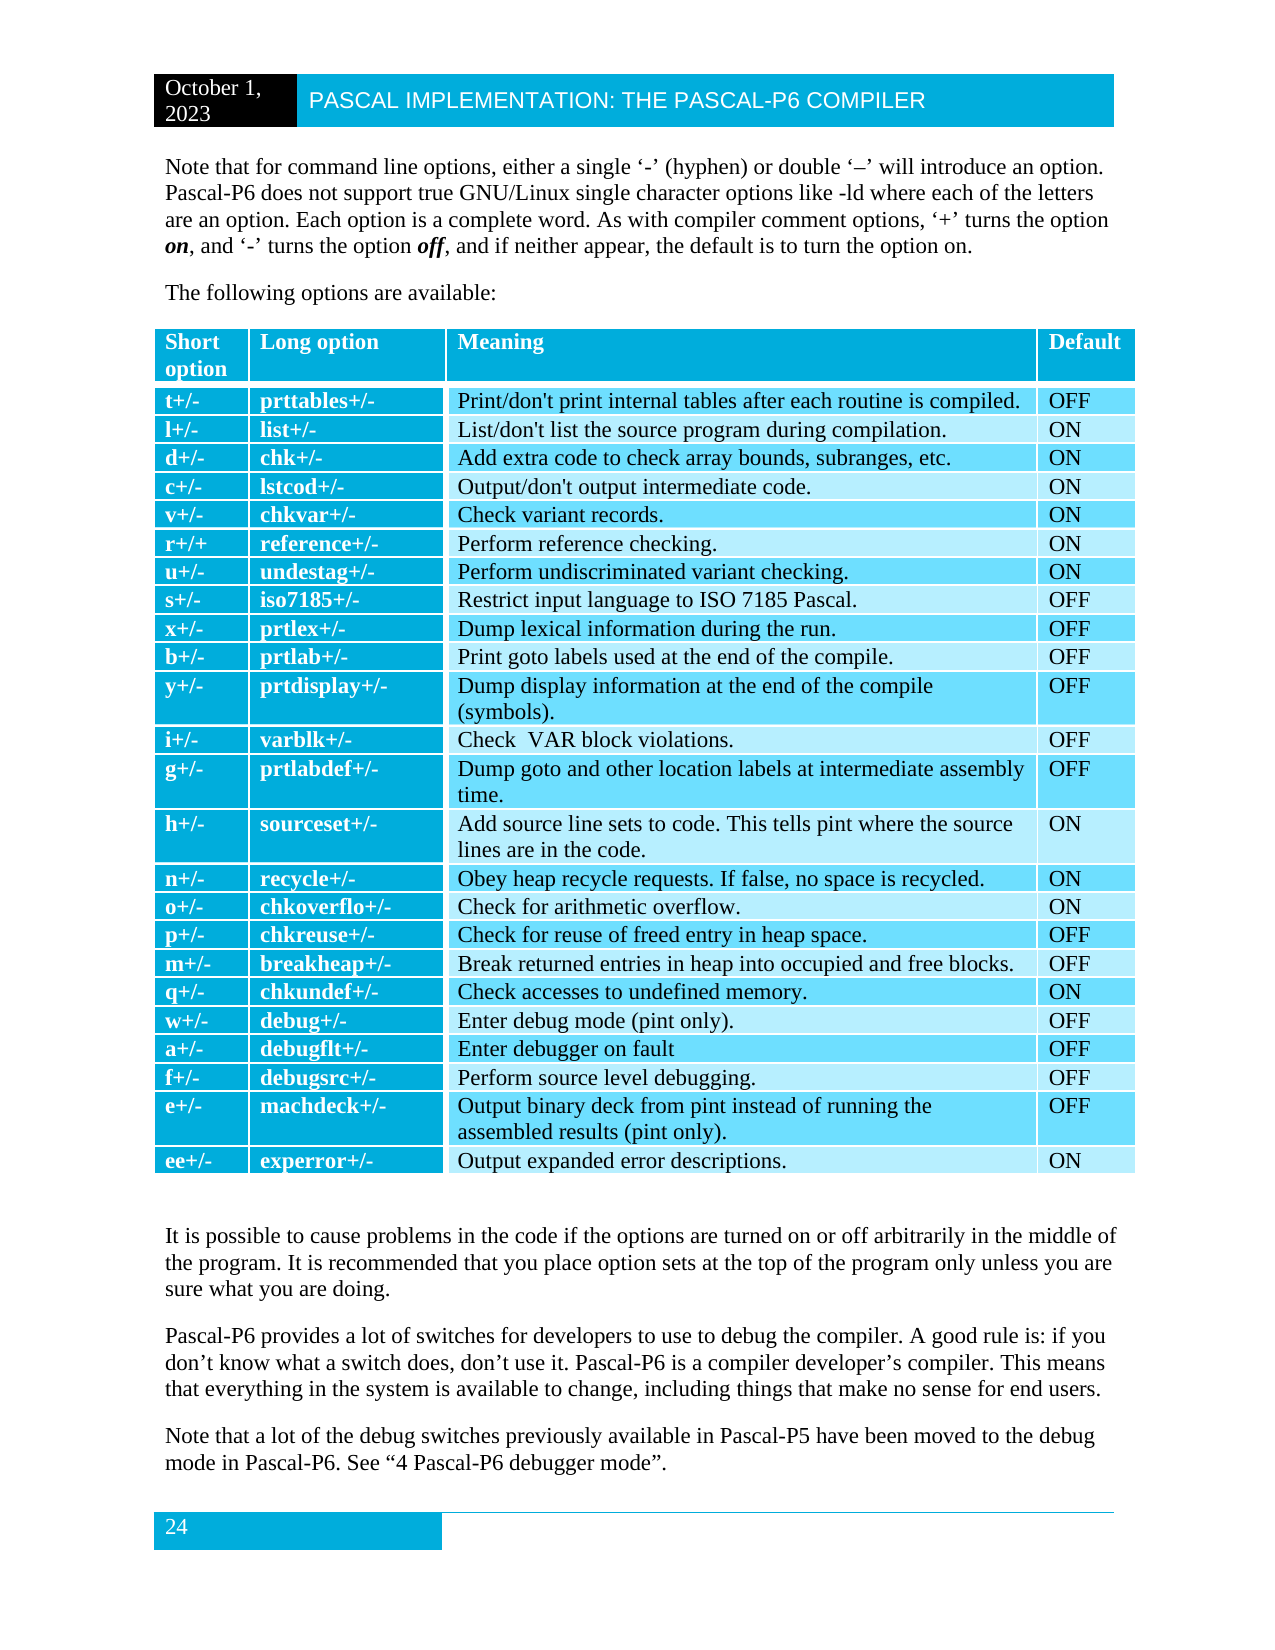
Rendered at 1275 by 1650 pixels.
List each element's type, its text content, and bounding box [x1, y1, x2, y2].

table_cell List/don't list the source program during compilation. [449, 416, 1037, 442]
table_cell o+/- [155, 893, 248, 919]
table_cell Check for arithmetic overflow. [449, 893, 1037, 919]
table_cell experror+/- [250, 1147, 443, 1173]
table_cell a+/- [155, 1035, 248, 1062]
table_cell Perform source level debugging. [449, 1064, 1037, 1090]
table_cell Add extra code to check array bounds, subranges, etc. [449, 444, 1036, 471]
table_cell Add source line sets to code. This tells pint where the source lines are in the code. [449, 810, 1037, 862]
table_cell c+/- [155, 473, 248, 499]
table_cell OFF [1038, 727, 1135, 753]
table_cell u+/- [155, 558, 248, 584]
table_cell r+/+ [155, 530, 248, 556]
text It is possible to cause problems in the code if the options are turned on or off arbitrarily in the middle of the program. It is recommended that you place option sets at the top of the program only unless you are sure what you are doing. [165, 1222, 1125, 1302]
table_cell Enter debugger on fault [449, 1035, 1036, 1062]
table_cell prtlabdef+/- [250, 755, 443, 808]
table_cell breakheap+/- [250, 950, 443, 976]
table_cell Perform reference checking. [449, 530, 1037, 556]
table_cell OFF [1038, 615, 1135, 641]
table_cell prtlex+/- [250, 615, 443, 641]
table_cell OFF [1038, 1007, 1135, 1033]
table_cell ON [1038, 558, 1135, 584]
table_cell ee+/- [155, 1147, 248, 1173]
table_cell prtdisplay+/- [250, 672, 443, 724]
table_cell d+/- [155, 444, 248, 471]
table_cell Restrict input language to ISO 7185 Pascal. [449, 586, 1037, 613]
table_cell Check variant records. [449, 501, 1036, 527]
table_cell l+/- [155, 416, 248, 442]
table_cell varblk+/- [250, 727, 443, 753]
table_cell ON [1038, 444, 1135, 471]
table_cell sourceset+/- [250, 810, 443, 862]
table_cell reference+/- [250, 530, 443, 556]
table_cell Check accesses to undefined memory. [449, 978, 1036, 1005]
table_header Default [1038, 329, 1135, 381]
table_cell ON [1038, 865, 1135, 891]
table_cell ON [1038, 501, 1135, 527]
table_cell g+/- [155, 755, 248, 808]
table_cell ON [1038, 810, 1135, 862]
table_cell Output/don't output intermediate code. [449, 473, 1037, 499]
table_cell h+/- [155, 810, 248, 862]
table_cell ON [1038, 978, 1135, 1005]
table_cell ON [1038, 530, 1135, 556]
text The following options are available: [165, 279, 1125, 306]
table_cell undestag+/- [250, 558, 443, 584]
table_cell OFF [1038, 643, 1135, 670]
table_cell q+/- [155, 978, 248, 1005]
table_cell Enter debug mode (pint only). [449, 1007, 1037, 1033]
table_cell OFF [1038, 921, 1135, 948]
table_cell Perform undiscriminated variant checking. [449, 558, 1036, 584]
table_cell v+/- [155, 501, 248, 527]
table_cell y+/- [155, 672, 248, 724]
table_cell n+/- [155, 865, 248, 891]
table_cell debugsrc+/- [250, 1064, 443, 1090]
table_cell Dump lexical information during the run. [449, 615, 1036, 641]
table_cell OFF [1038, 1064, 1135, 1090]
table_cell recycle+/- [250, 865, 443, 891]
table_cell ON [1038, 416, 1135, 442]
table_cell Output expanded error descriptions. [449, 1147, 1037, 1173]
table_cell Output binary deck from pint instead of running the assembled results (pint only). [449, 1092, 1036, 1145]
table_cell OFF [1038, 586, 1135, 613]
table_cell w+/- [155, 1007, 248, 1033]
table_header Long option [250, 329, 445, 381]
table_cell s+/- [155, 586, 248, 613]
table_cell x+/- [155, 615, 248, 641]
text Pascal-P6 provides a lot of switches for developers to use to debug the compiler. A good rule is: if you don’t know what a switch does, don’t use it. Pascal-P6 is a compiler developer’s compiler. This means that everything in the system is available to change, including things that make no sense for end users. [165, 1322, 1125, 1401]
table_cell b+/- [155, 643, 248, 670]
table_cell OFF [1038, 388, 1135, 414]
table_cell iso7185+/- [250, 586, 443, 613]
table_header Meaning [447, 329, 1036, 381]
table_cell OFF [1038, 1092, 1135, 1145]
text Note that for command line options, either a single ‘-’ (hyphen) or double ‘–’ will introduce an option. Pascal-P6 does not support true GNU/Linux single character options like -ld where each of the letters are an option. Each option is a complete word. As with compiler comment options, ‘+’ turns the option on, and ‘-’ turns the option off, and if neither appear, the default is to turn the option on. [165, 153, 1125, 258]
table_cell debugflt+/- [250, 1035, 443, 1062]
table_cell chk+/- [250, 444, 443, 471]
table_cell e+/- [155, 1092, 248, 1145]
table_cell prttables+/- [250, 388, 443, 414]
table_cell Print goto labels used at the end of the compile. [449, 643, 1037, 670]
table_cell OFF [1038, 755, 1135, 808]
table_cell t+/- [155, 388, 248, 414]
table_cell m+/- [155, 950, 248, 976]
table_cell chkreuse+/- [250, 921, 443, 948]
table_cell p+/- [155, 921, 248, 948]
table_cell machdeck+/- [250, 1092, 443, 1145]
table_cell ON [1038, 893, 1135, 919]
table_cell lstcod+/- [250, 473, 443, 499]
table_cell f+/- [155, 1064, 248, 1090]
table_cell debug+/- [250, 1007, 443, 1033]
table_cell chkoverflo+/- [250, 893, 443, 919]
table_cell Break returned entries in heap into occupied and free blocks. [449, 950, 1037, 976]
table_cell prtlab+/- [250, 643, 443, 670]
table_cell Print/don't print internal tables after each routine is compiled. [449, 388, 1036, 414]
table_header Short option [155, 329, 248, 381]
table_cell Dump display information at the end of the compile (symbols). [449, 672, 1036, 724]
table_cell Check VAR block violations. [449, 727, 1037, 753]
table_cell Dump goto and other location labels at intermediate assembly time. [449, 755, 1036, 808]
table_cell ON [1038, 1147, 1135, 1173]
table_cell ON [1038, 473, 1135, 499]
table_cell chkvar+/- [250, 501, 443, 527]
table_cell Check for reuse of freed entry in heap space. [449, 921, 1036, 948]
table_cell list+/- [250, 416, 443, 442]
table_cell Obey heap recycle requests. If false, no space is recycled. [449, 865, 1036, 891]
table_cell OFF [1038, 672, 1135, 724]
table_cell i+/- [155, 727, 248, 753]
table_cell OFF [1038, 1035, 1135, 1062]
text Note that a lot of the debug switches previously available in Pascal-P5 have been moved to the debug mode in Pascal-P6. See “4 Pascal-P6 debugger mode”. [165, 1422, 1125, 1475]
table_cell OFF [1038, 950, 1135, 976]
table_cell chkundef+/- [250, 978, 443, 1005]
